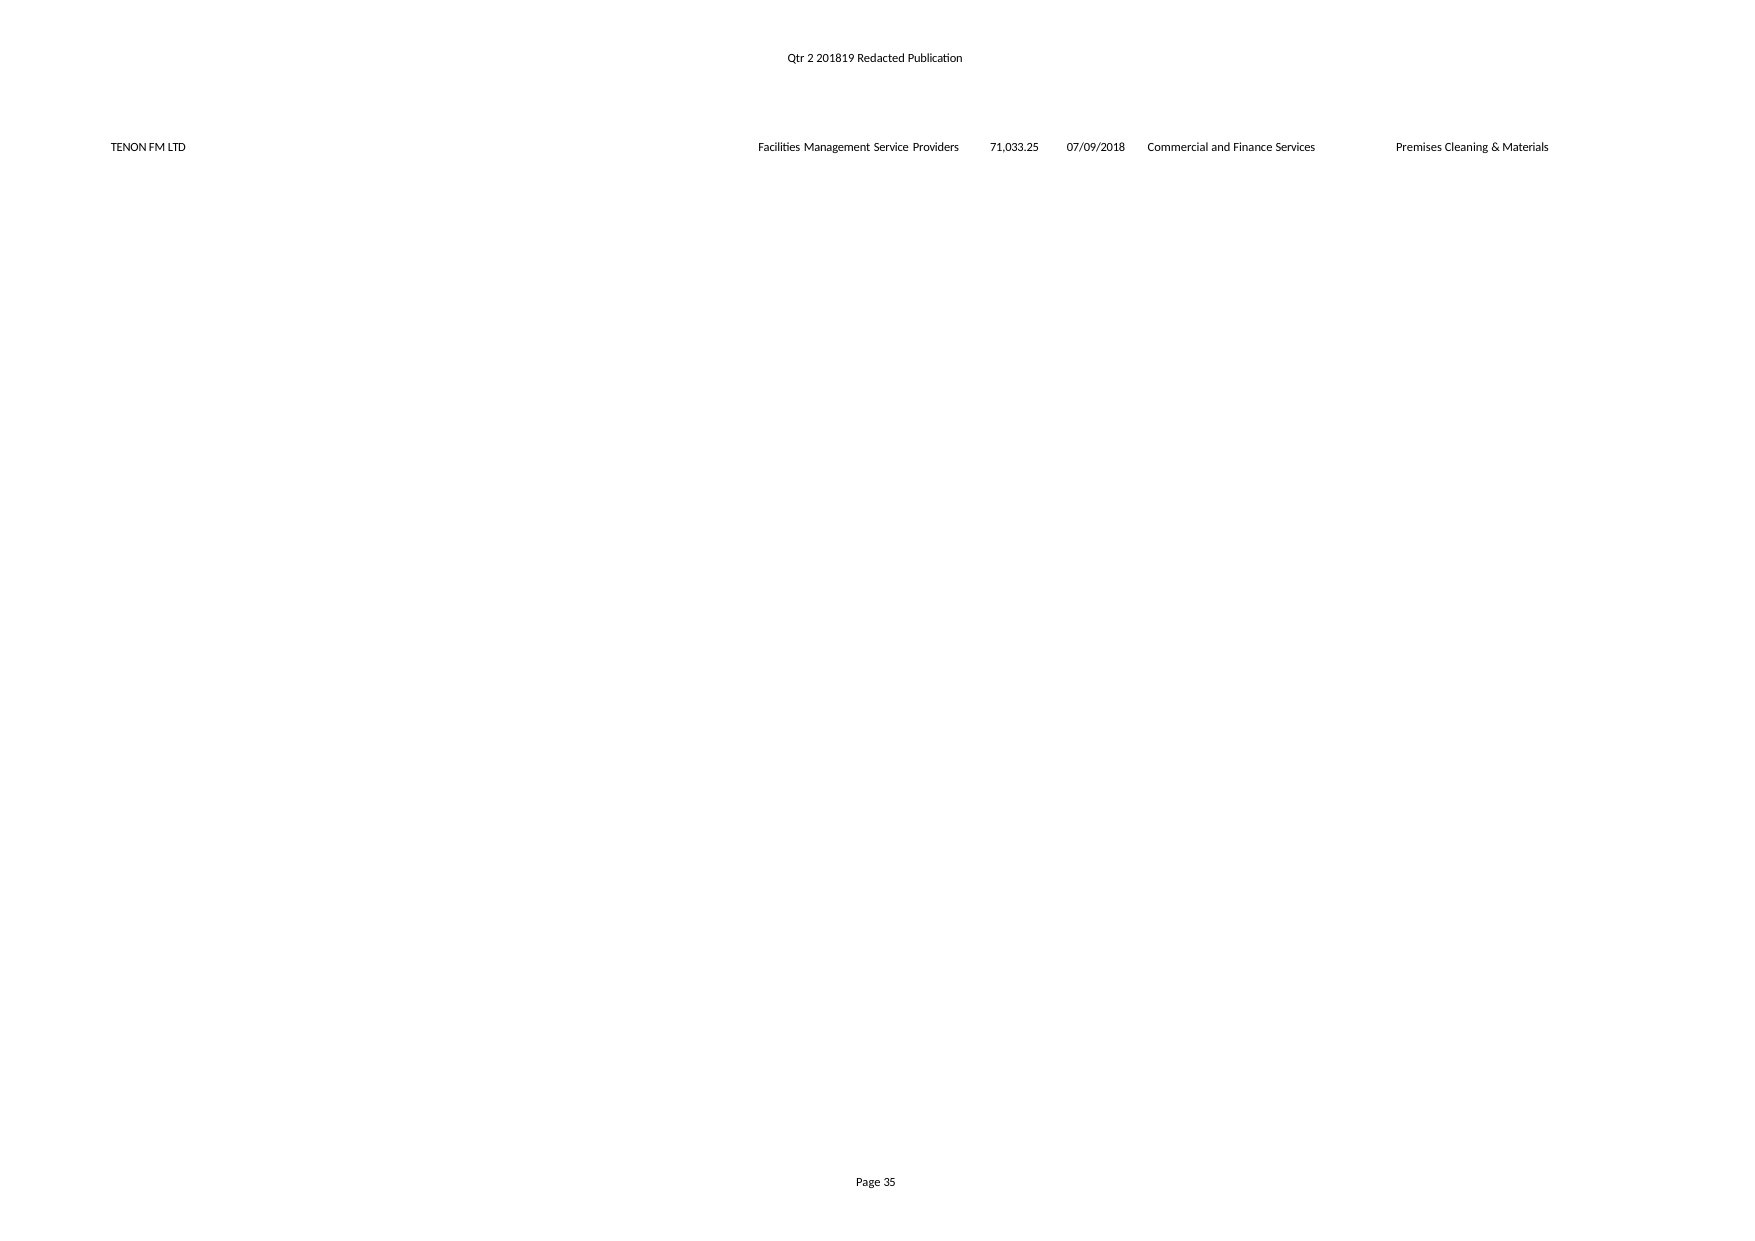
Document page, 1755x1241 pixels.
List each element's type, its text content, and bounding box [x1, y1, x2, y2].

table_cell 71,033.25 [970, 140, 1052, 156]
table_cell 07/09/2018 [1053, 140, 1137, 156]
table_cell Commercial and Finance Services [1137, 140, 1358, 156]
table_cell Premises Cleaning & Materials [1358, 140, 1607, 156]
table_cell TENON FM LTD [108, 140, 564, 156]
table_cell Facilities Management Service Providers [565, 140, 970, 156]
